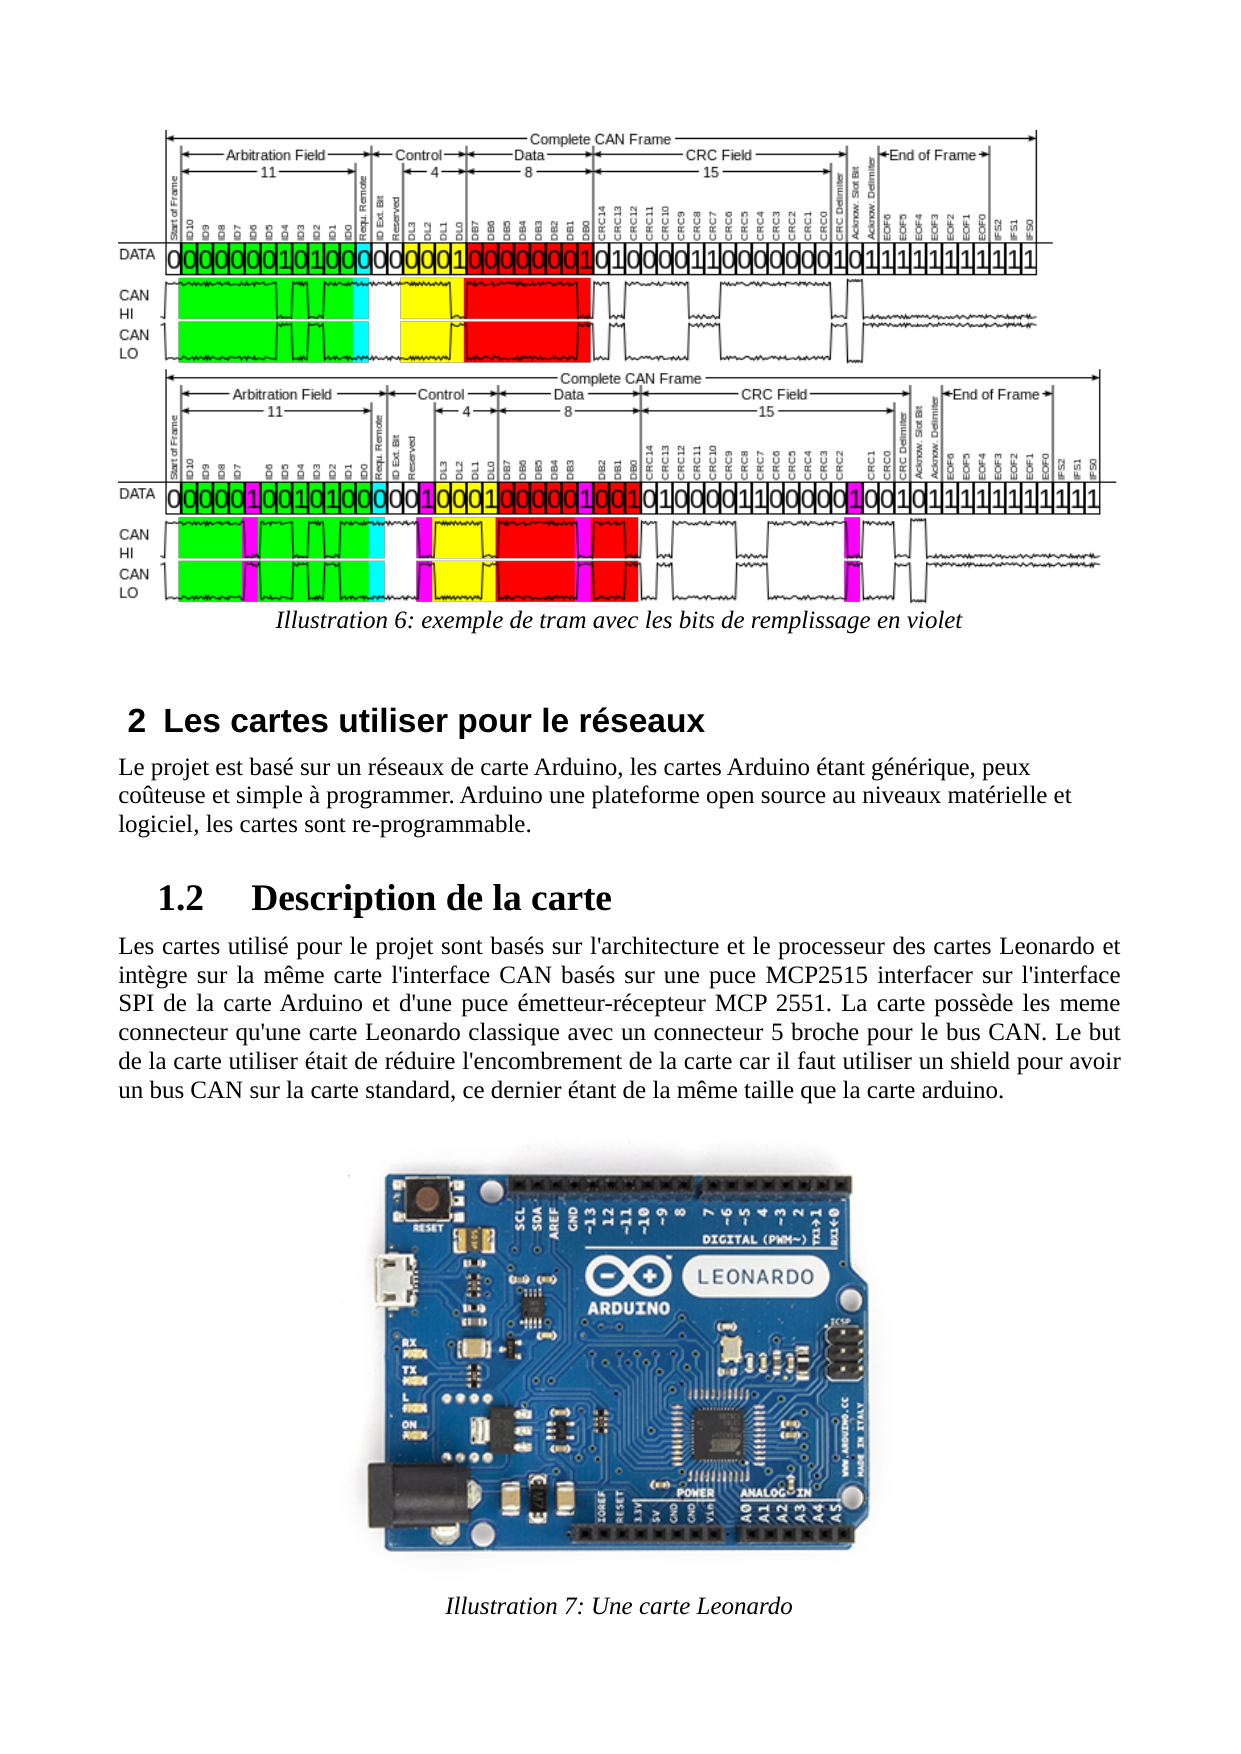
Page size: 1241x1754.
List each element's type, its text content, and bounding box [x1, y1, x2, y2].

subtitle Les cartes utiliser pour le réseaux [118, 701, 1122, 739]
text Le projet est basé sur un réseaux de carte Arduino, les cartes Arduino étant générique, peux coûteuse et simple à programmer. Arduino une plateforme open source au niveaux matérielle et logiciel, les cartes sont re-programmable. [118, 752, 1122, 838]
picture [268, 1128, 972, 1591]
text Illustration 7: Une carte Leonardo [268, 1591, 972, 1620]
subtitle Description de la carte [148, 875, 1122, 918]
text Les cartes utilisé pour le projet sont basés sur l'architecture et le processeur des cartes Leonardo et intègre sur la même carte l'interface CAN basés sur une puce MCP2515 interfacer sur l'interface SPI de la carte Arduino et d'une puce émetteur-récepteur MCP 2551. La carte possède les meme connecteur qu'une carte Leonardo classique avec un connecteur 5 broche pour le bus CAN. Le but de la carte utiliser était de réduire l'encombrement de la carte car il faut utiliser un shield pour avoir un bus CAN sur la carte standard, ce dernier étant de la même taille que la carte arduino. [118, 931, 1122, 1103]
picture [118, 130, 1123, 606]
text Illustration 6: exemple de tram avec les bits de remplissage en violet [118, 606, 1122, 634]
